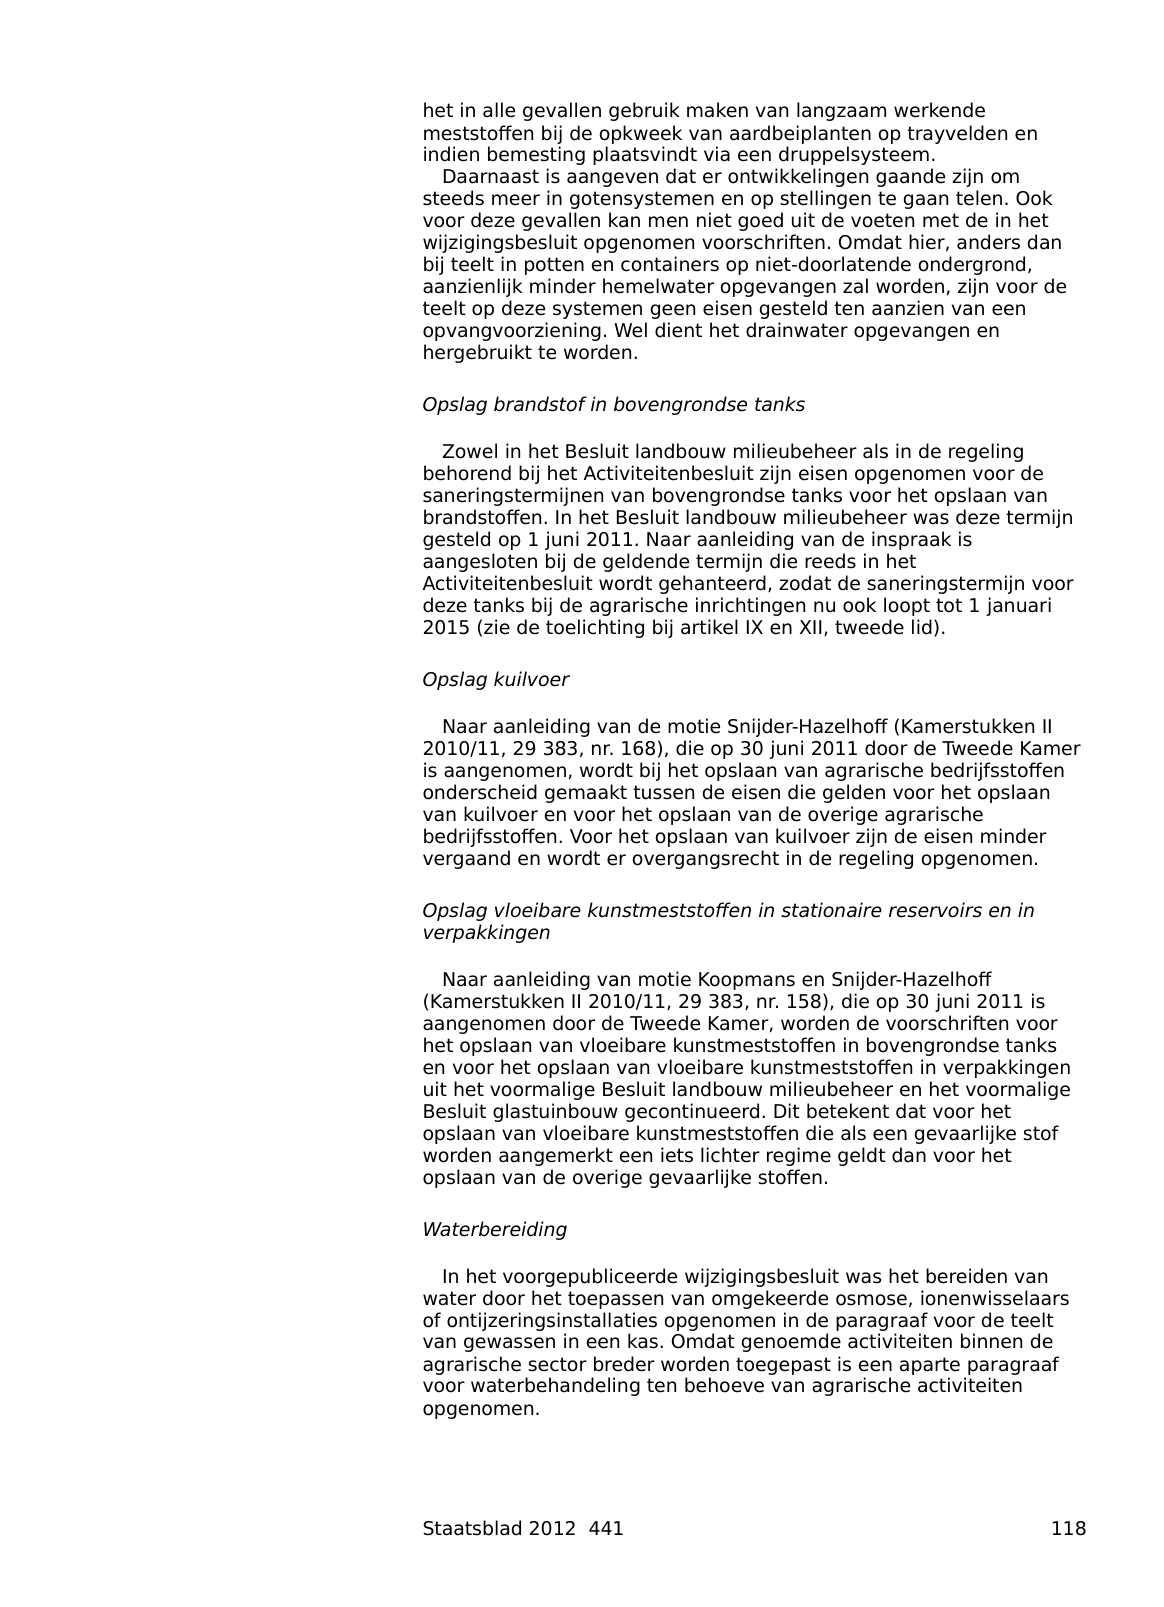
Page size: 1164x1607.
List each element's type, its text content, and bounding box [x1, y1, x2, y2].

subtitle Opslag brandstof in bovengrondse tanks [422, 394, 1087, 416]
text Naar aanleiding van motie Koopmans en Snijder-Hazelhoff (Kamerstukken II 2010/11, 29 383, nr. 158), die op 30 juni 2011 is aangenomen door de Tweede Kamer, worden de voorschriften voor het opslaan van vloeibare kunstmeststoffen in bovengrondse tanks en voor het opslaan van vloeibare kunstmeststoffen in verpakkingen uit het voormalige Besluit landbouw milieubeheer en het voormalige Besluit glastuinbouw gecontinueerd. Dit betekent dat voor het opslaan van vloeibare kunstmeststoffen die als een gevaarlijke stof worden aangemerkt een iets lichter regime geldt dan voor het opslaan van de overige gevaarlijke stoffen. [422, 969, 1087, 1188]
subtitle Opslag vloeibare kunstmeststoffen in stationaire reservoirs en in verpakkingen [422, 900, 1087, 944]
subtitle Opslag kuilvoer [422, 669, 1087, 691]
subtitle Waterbereiding [422, 1218, 1087, 1241]
text In het voorgepubliceerde wijzigingsbesluit was het bereiden van water door het toepassen van omgekeerde osmose, ionenwisselaars of ontijzeringsinstallaties opgenomen in de paragraaf voor de teelt van gewassen in een kas. Omdat genoemde activiteiten binnen de agrarische sector breder worden toegepast is een aparte paragraaf voor waterbehandeling ten behoeve van agrarische activiteiten opgenomen. [422, 1266, 1087, 1419]
text Daarnaast is aangeven dat er ontwikkelingen gaande zijn om steeds meer in gotensystemen en op stellingen te gaan telen. Ook voor deze gevallen kan men niet goed uit de voeten met de in het wijzigingsbesluit opgenomen voorschriften. Omdat hier, anders dan bij teelt in potten en containers op niet-doorlatende ondergrond, aanzienlijk minder hemelwater opgevangen zal worden, zijn voor de teelt op deze systemen geen eisen gesteld ten aanzien van een opvangvoorziening. Wel dient het drainwater opgevangen en hergebruikt te worden. [422, 166, 1087, 364]
text Zowel in het Besluit landbouw milieubeheer als in de regeling behorend bij het Activiteitenbesluit zijn eisen opgenomen voor de saneringstermijnen van bovengrondse tanks voor het opslaan van brandstoffen. In het Besluit landbouw milieubeheer was deze termijn gesteld op 1 juni 2011. Naar aanleiding van de inspraak is aangesloten bij de geldende termijn die reeds in het Activiteitenbesluit wordt gehanteerd, zodat de saneringstermijn voor deze tanks bij de agrarische inrichtingen nu ook loopt tot 1 januari 2015 (zie de toelichting bij artikel IX en XII, tweede lid). [422, 441, 1087, 639]
text het in alle gevallen gebruik maken van langzaam werkende meststoffen bij de opkweek van aardbeiplanten op trayvelden en indien bemesting plaatsvindt via een druppelsysteem. [422, 100, 1087, 166]
text Naar aanleiding van de motie Snijder-Hazelhoff (Kamerstukken II 2010/11, 29 383, nr. 168), die op 30 juni 2011 door de Tweede Kamer is aangenomen, wordt bij het opslaan van agrarische bedrijfsstoffen onderscheid gemaakt tussen de eisen die gelden voor het opslaan van kuilvoer en voor het opslaan van de overige agrarische bedrijfsstoffen. Voor het opslaan van kuilvoer zijn de eisen minder vergaand en wordt er overgangsrecht in de regeling opgenomen. [422, 716, 1087, 870]
